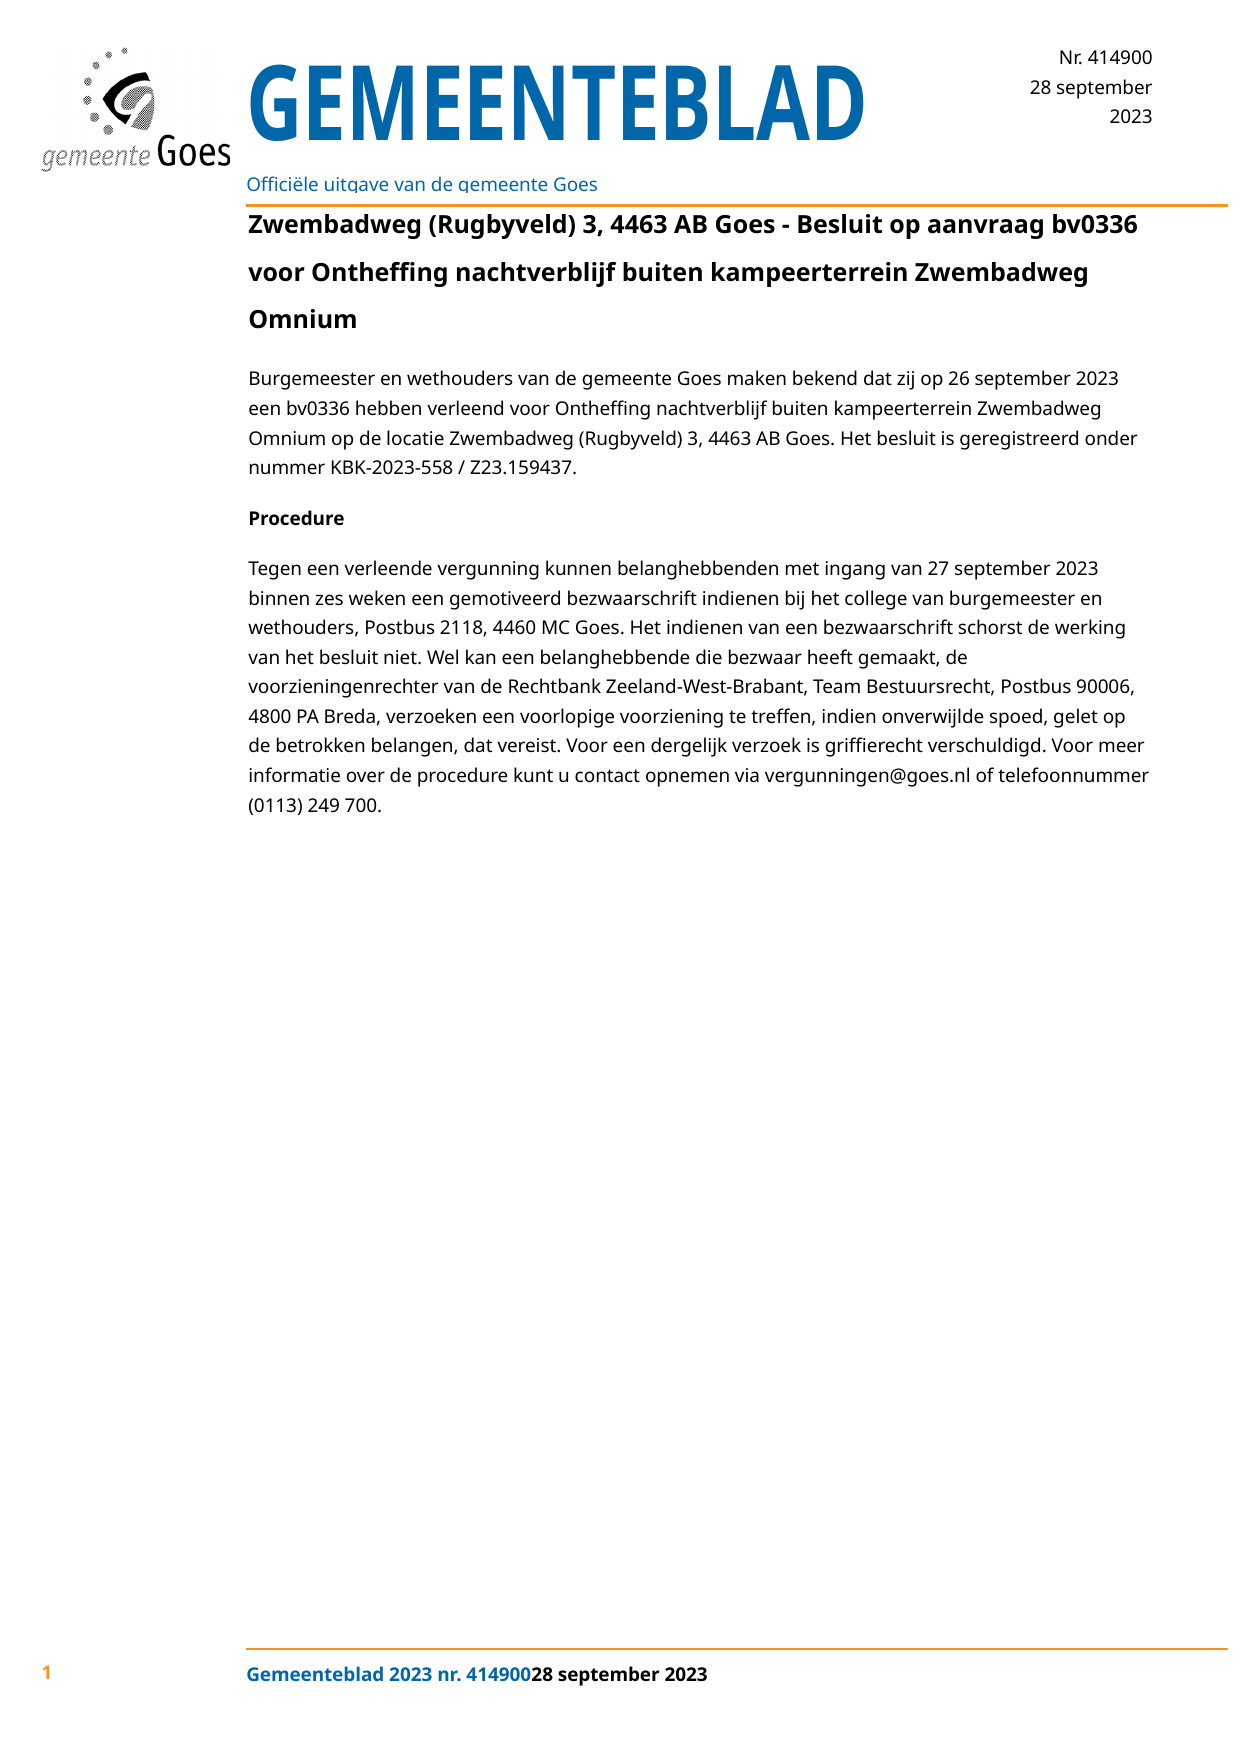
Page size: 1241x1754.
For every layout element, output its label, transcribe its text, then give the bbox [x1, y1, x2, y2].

text Zwembadweg (Rugbyveld) 3, 4463 AB Goes - Besluit op aanvraag bv0336 voor Ontheffing nachtverblijf buiten kampeerterrein Zwembadweg Omnium [248, 207, 1152, 336]
text Tegen een verleende vergunning kunnen belanghebbenden met ingang van 27 september 2023 binnen zes weken een gemotiveerd bezwaarschrift indienen bij het college van burgemeester en wethouders, Postbus 2118, 4460 MC Goes. Het indienen van een bezwaarschrift schorst de werking van het besluit niet. Wel kan een belanghebbende die bezwaar heeft gemaakt, de voorzieningenrechter van de Rechtbank Zeeland-West-Brabant, Team Bestuursrecht, Postbus 90006, 4800 PA Breda, verzoeken een voorlopige voorziening te treffen, indien onverwijlde spoed, gelet op de betrokken belangen, dat vereist. Voor een dergelijk verzoek is griffierecht verschuldigd. Voor meer informatie over de procedure kunt u contact opnemen via vergunningen@goes.nl of telefoonnummer (0113) 249 700. [248, 555, 1152, 817]
text Burgemeester en wethouders van de gemeente Goes maken bekend dat zij op 26 september 2023 een bv0336 hebben verleend voor Ontheffing nachtverblijf buiten kampeerterrein Zwembadweg Omnium op de locatie Zwembadweg (Rugbyveld) 3, 4463 AB Goes. Het besluit is geregistreerd onder nummer KBK-2023-558 / Z23.159437. [248, 366, 1152, 480]
text Procedure [248, 505, 1152, 530]
picture [41, 47, 231, 172]
